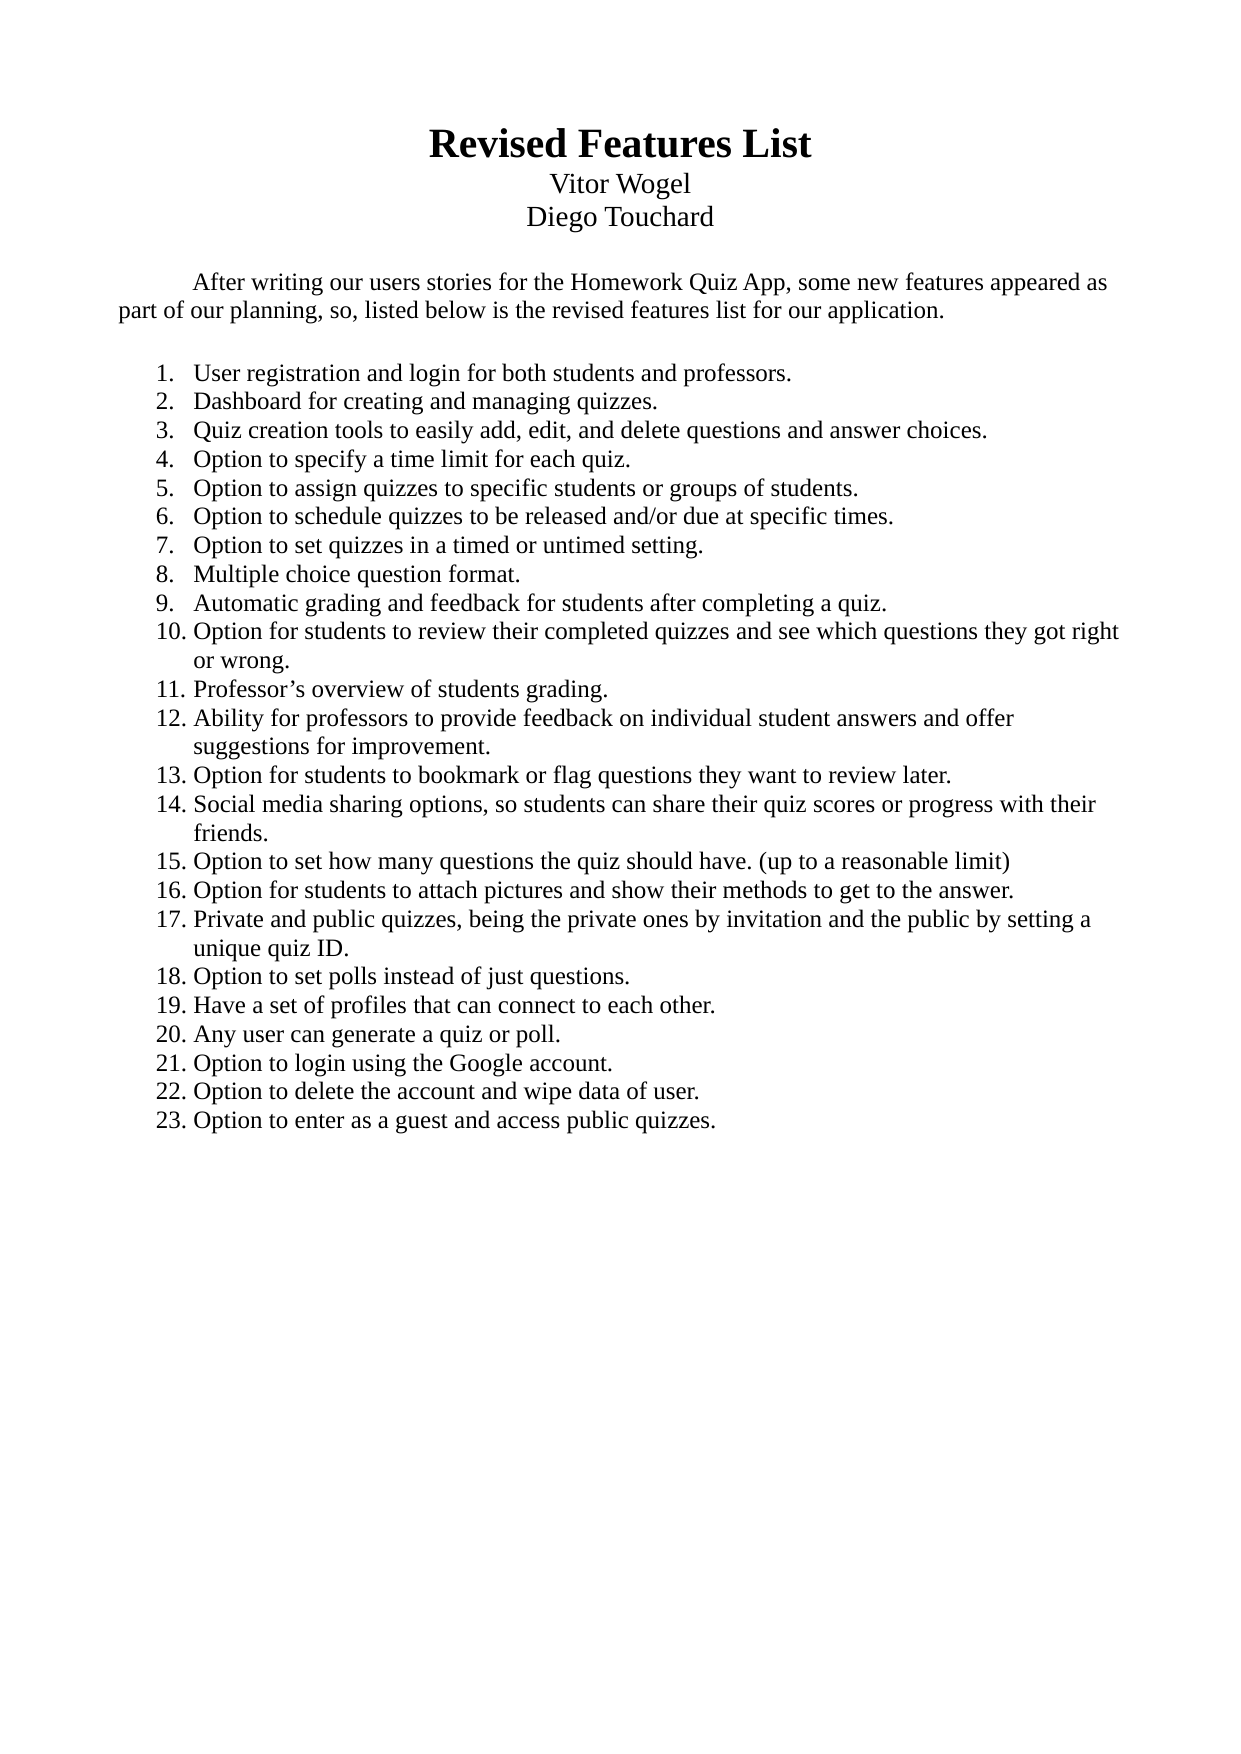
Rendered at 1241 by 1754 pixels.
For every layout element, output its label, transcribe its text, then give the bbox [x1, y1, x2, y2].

list Multiple choice question format. [156, 559, 1122, 588]
list Any user can generate a quiz or poll. [156, 1019, 1122, 1048]
list Option to set polls instead of just questions. [156, 961, 1122, 990]
list User registration and login for both students and professors. [156, 358, 1122, 386]
list Private and public quizzes, being the private ones by invitation and the public by setting a unique quiz ID. [156, 904, 1122, 961]
list Option for students to bookmark or flag questions they want to review later. [156, 760, 1122, 789]
list Option for students to attach pictures and show their methods to get to the answer. [156, 875, 1122, 904]
text Vitor Wogel [118, 166, 1122, 199]
text After writing our users stories for the Homework Quiz App, some new features appeared as part of our planning, so, listed below is the revised features list for our application. [118, 267, 1122, 324]
list Option to delete the account and wipe data of user. [156, 1076, 1122, 1105]
list Option to set how many questions the quiz should have. (up to a reasonable limit) [156, 846, 1122, 875]
list Option to specify a time limit for each quiz. [156, 444, 1122, 473]
list Option to enter as a guest and access public quizzes. [156, 1105, 1122, 1134]
list Option to assign quizzes to specific students or groups of students. [156, 473, 1122, 501]
list Option to schedule quizzes to be released and/or due at specific times. [156, 501, 1122, 530]
list Professor’s overview of students grading. [156, 674, 1122, 703]
list Option for students to review their completed quizzes and see which questions they got right or wrong. [156, 616, 1122, 674]
list Option to login using the Google account. [156, 1048, 1122, 1076]
list Ability for professors to provide feedback on individual student answers and offer suggestions for improvement. [156, 703, 1122, 760]
list Social media sharing options, so students can share their quiz scores or progress with their friends. [156, 789, 1122, 846]
list Have a set of profiles that can connect to each other. [156, 990, 1122, 1019]
list Dashboard for creating and managing quizzes. [156, 386, 1122, 415]
text Diego Touchard [118, 199, 1122, 233]
list Quiz creation tools to easily add, edit, and delete questions and answer choices. [156, 415, 1122, 444]
list Option to set quizzes in a timed or untimed setting. [156, 530, 1122, 559]
list Automatic grading and feedback for students after completing a quiz. [156, 588, 1122, 616]
text Revised Features List [118, 118, 1122, 166]
